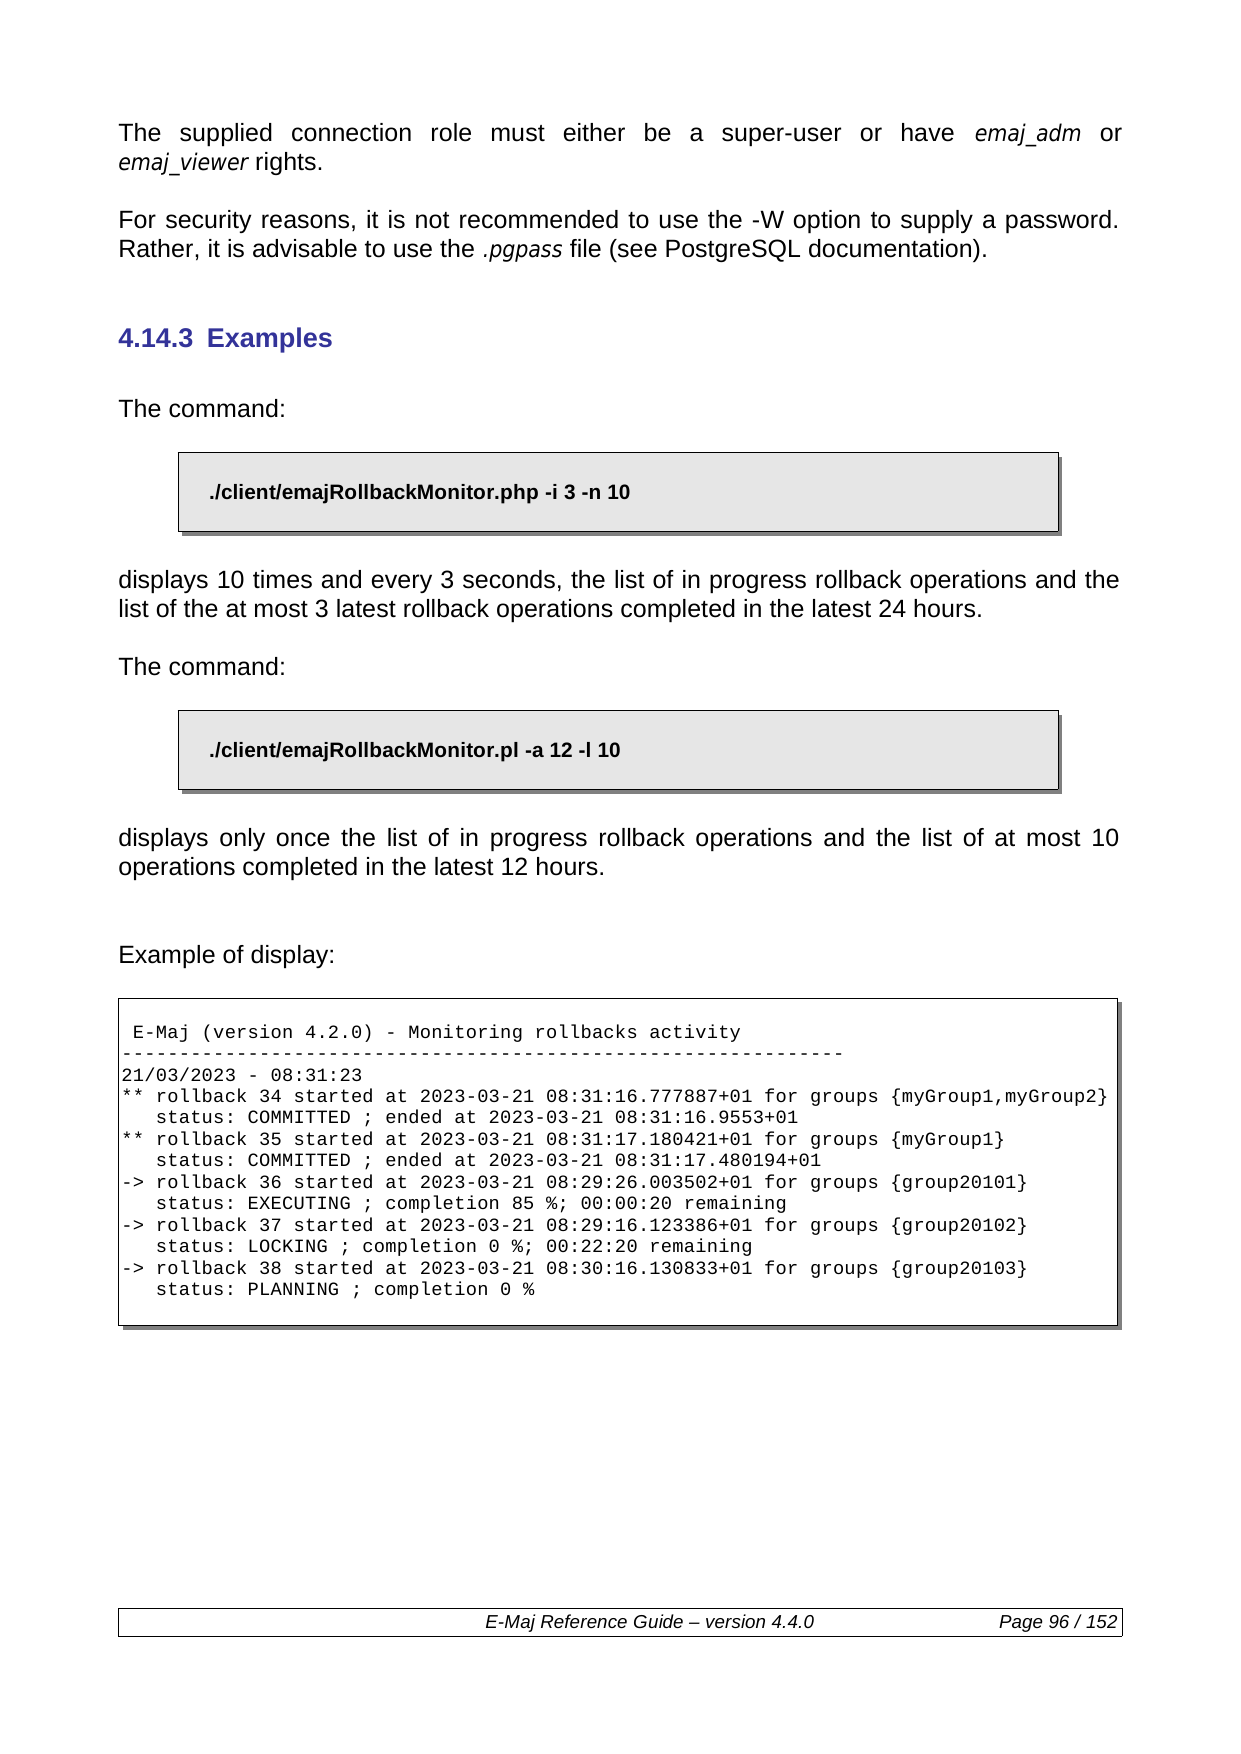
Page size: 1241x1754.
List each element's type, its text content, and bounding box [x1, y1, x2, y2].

text displays only once the list of in progress rollback operations and the list of at most 10 operations completed in the latest 12 hours. [118, 823, 1122, 881]
text status: COMMITTED ; ended at 2023-03-21 08:31:17.480194+01 [119, 1148, 1117, 1169]
text Example of display: [118, 939, 1122, 968]
text status: PLANNING ; completion 0 % [119, 1277, 1117, 1301]
text -> rollback 36 started at 2023-03-21 08:29:26.003502+01 for groups {group20101} [119, 1169, 1117, 1191]
text The command: [118, 652, 1122, 681]
text -> rollback 37 started at 2023-03-21 08:29:16.123386+01 for groups {group20102} [119, 1212, 1117, 1234]
text status: COMMITTED ; ended at 2023-03-21 08:31:16.9553+01 [119, 1105, 1117, 1126]
text ./client/emajRollbackMonitor.pl -a 12 -l 10 [179, 735, 1058, 759]
text For security reasons, it is not recommended to use the -W option to supply a password. Rather, it is advisable to use the .pgpass file (see PostgreSQL documentation). [118, 205, 1122, 263]
text 21/03/2023 - 08:31:23 [119, 1062, 1117, 1083]
text ** rollback 34 started at 2023-03-21 08:31:16.777887+01 for groups {myGroup1,myGroup2} [119, 1083, 1117, 1105]
text The command: [118, 394, 1122, 423]
text --------------------------------------------------------------- [119, 1041, 1117, 1062]
text displays 10 times and every 3 seconds, the list of in progress rollback operations and the list of the at most 3 latest rollback operations completed in the latest 24 hours. [118, 565, 1122, 623]
text ./client/emajRollbackMonitor.php -i 3 -n 10 [179, 477, 1058, 501]
text The supplied connection role must either be a super-user or have emaj_adm or emaj_viewer rights. [118, 118, 1122, 176]
text status: EXECUTING ; completion 85 %; 00:00:20 remaining [119, 1191, 1117, 1212]
subtitle Examples [118, 322, 1122, 353]
text -> rollback 38 started at 2023-03-21 08:30:16.130833+01 for groups {group20103} [119, 1255, 1117, 1277]
text E-Maj (version 4.2.0) - Monitoring rollbacks activity [119, 1019, 1117, 1041]
text ** rollback 35 started at 2023-03-21 08:31:17.180421+01 for groups {myGroup1} [119, 1126, 1117, 1148]
text status: LOCKING ; completion 0 %; 00:22:20 remaining [119, 1234, 1117, 1255]
